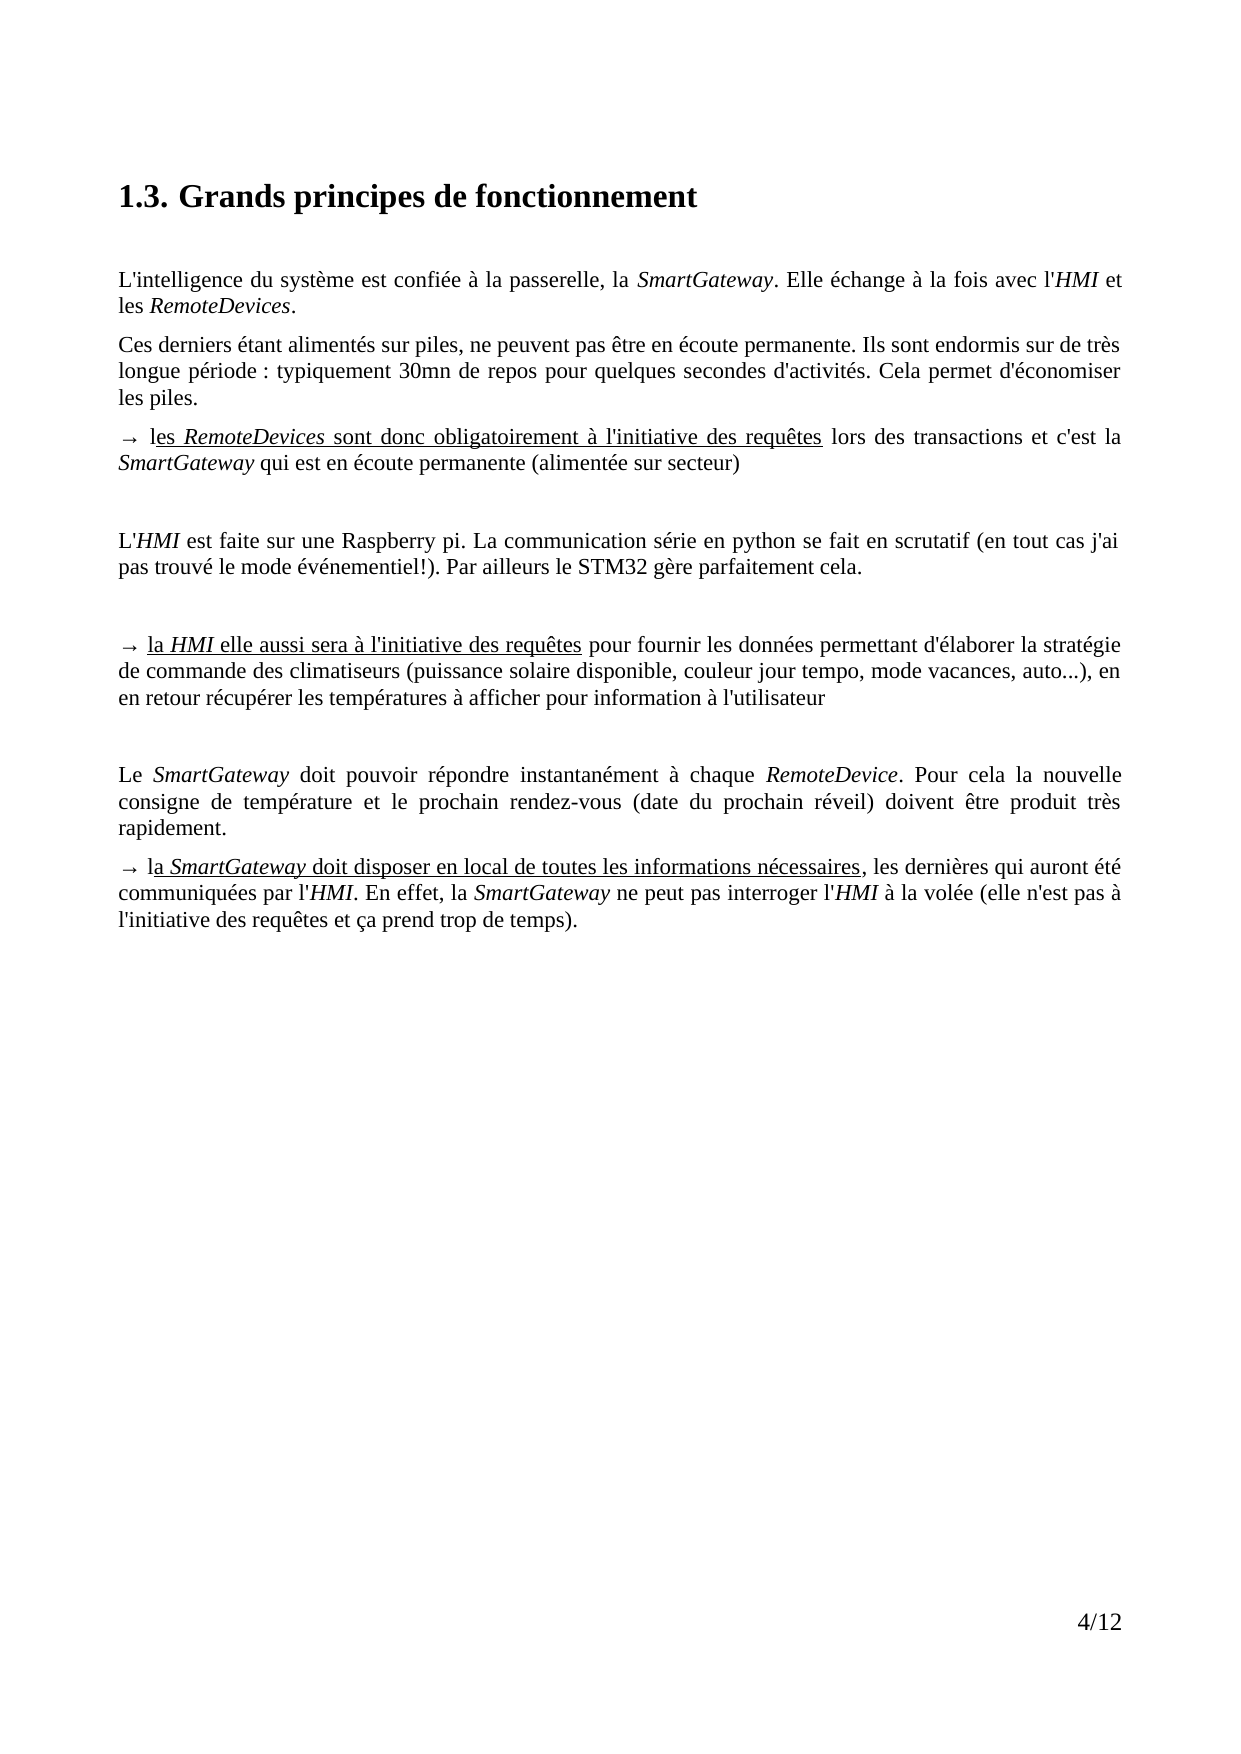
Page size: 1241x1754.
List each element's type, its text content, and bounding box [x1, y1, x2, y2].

text L'HMI est faite sur une Raspberry pi. La communication série en python se fait en scrutatif (en tout cas j'ai pas trouvé le mode événementiel!). Par ailleurs le STM32 gère parfaitement cela. [118, 527, 1122, 579]
text Ces derniers étant alimentés sur piles, ne peuvent pas être en écoute permanente. Ils sont endormis sur de très longue période : typiquement 30mn de repos pour quelques secondes d'activités. Cela permet d'économiser les piles. [118, 331, 1122, 410]
text → les RemoteDevices sont donc obligatoirement à l'initiative des requêtes lors des transactions et c'est la SmartGateway qui est en écoute permanente (alimentée sur secteur) [118, 423, 1122, 476]
text → la SmartGateway doit disposer en local de toutes les informations nécessaires, les dernières qui auront été communiquées par l'HMI. En effet, la SmartGateway ne peut pas interroger l'HMI à la volée (elle n'est pas à l'initiative des requêtes et ça prend trop de temps). [118, 853, 1122, 932]
text → la HMI elle aussi sera à l'initiative des requêtes pour fournir les données permettant d'élaborer la stratégie de commande des climatiseurs (puissance solaire disponible, couleur jour tempo, mode vacances, auto...), en en retour récupérer les températures à afficher pour information à l'utilisateur [118, 631, 1122, 710]
text Le SmartGateway doit pouvoir répondre instantanément à chaque RemoteDevice. Pour cela la nouvelle consigne de température et le prochain rendez-vous (date du prochain réveil) doivent être produit très rapidement. [118, 761, 1122, 840]
text L'intelligence du système est confiée à la passerelle, la SmartGateway. Elle échange à la fois avec l'HMI et les RemoteDevices. [118, 266, 1122, 319]
subtitle Grands principes de fonctionnement [118, 176, 1122, 215]
